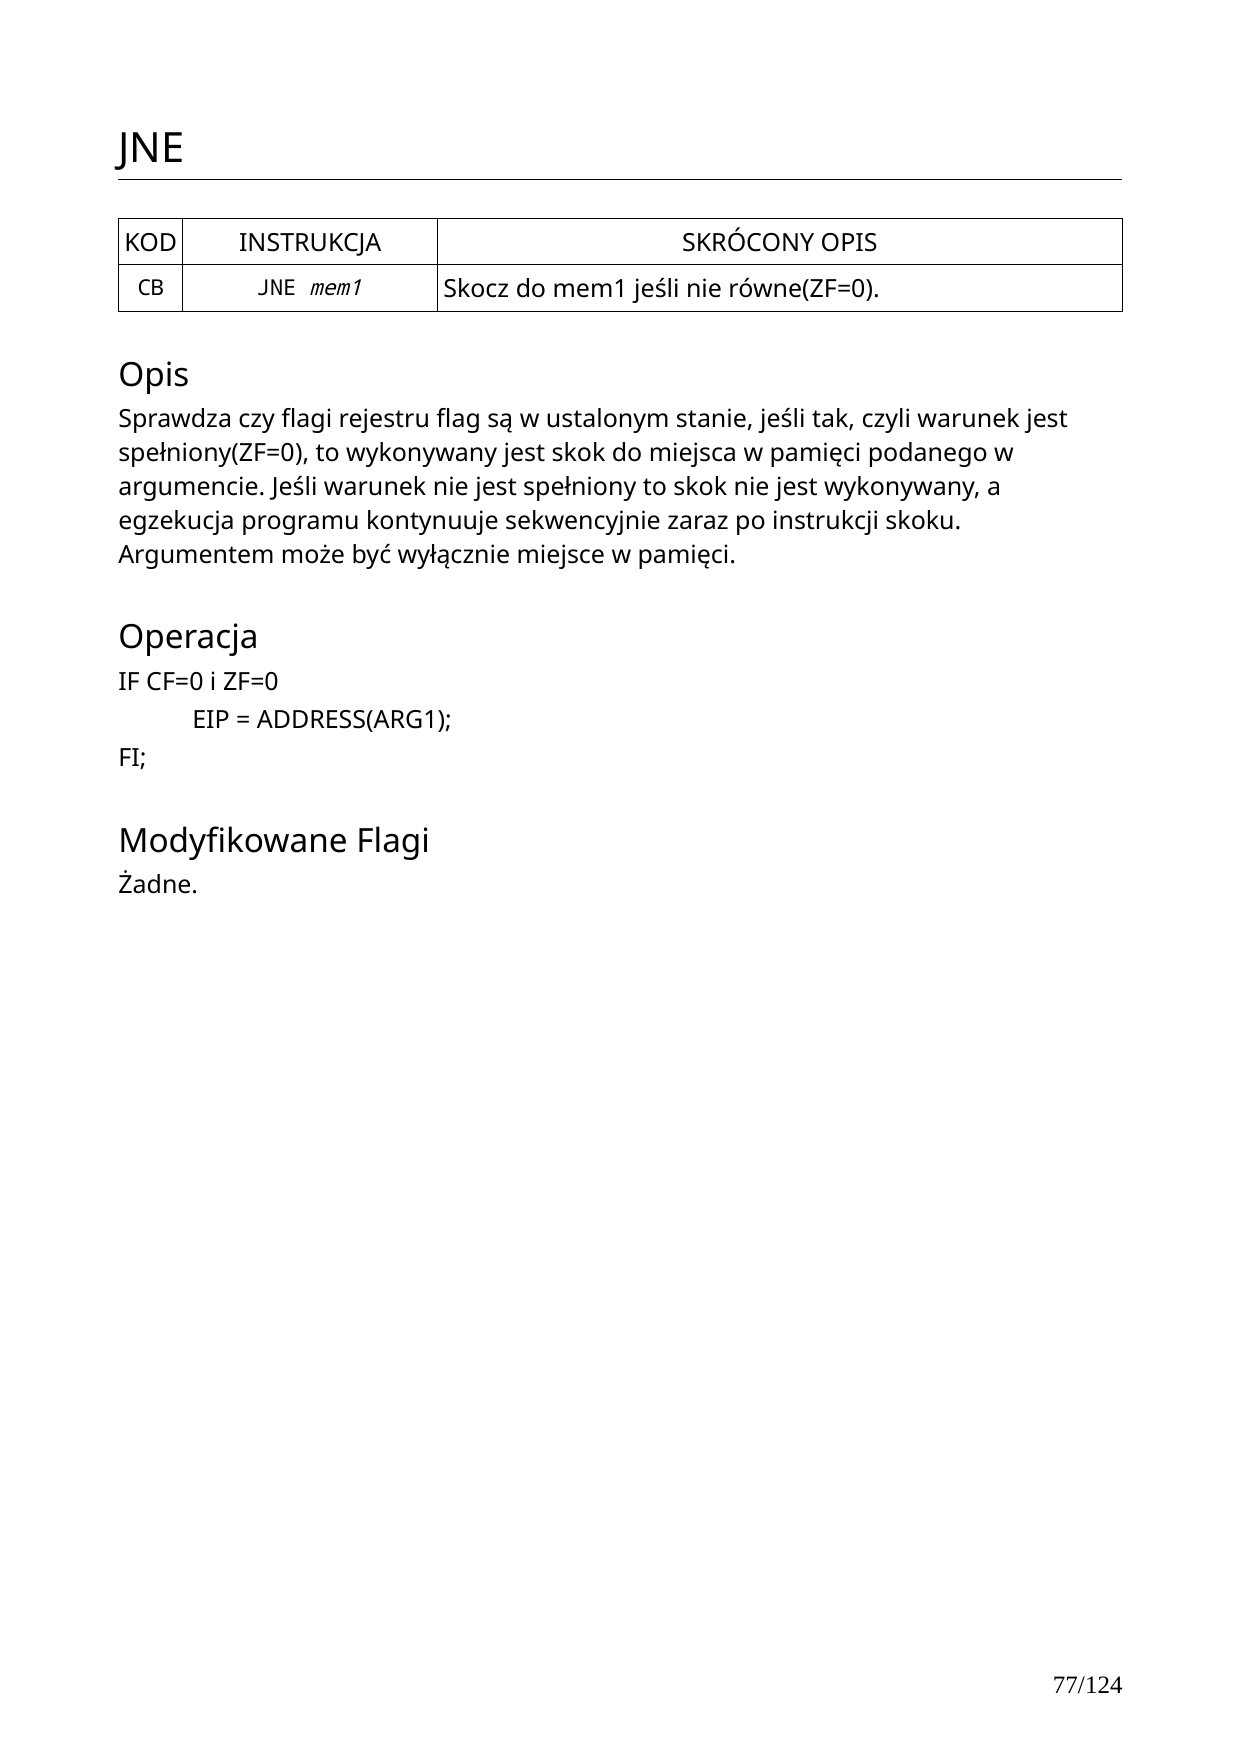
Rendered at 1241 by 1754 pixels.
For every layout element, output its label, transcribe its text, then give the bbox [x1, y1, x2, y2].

table_header SKRÓCONY OPIS [438, 219, 1122, 264]
text IF CF=0 i ZF=0 [118, 663, 1122, 702]
table_cell Skocz do mem1 jeśli nie równe(ZF=0). [438, 265, 1122, 311]
text EIP = ADDRESS(ARG1); [118, 702, 1122, 740]
table_header KOD [119, 219, 182, 264]
text Żadne. [118, 867, 1122, 905]
table_cell CB [119, 265, 182, 311]
text Operacja [118, 613, 1122, 663]
table_cell JNE mem1 [183, 265, 437, 311]
text JNE [118, 118, 1122, 179]
text Opis [118, 350, 1122, 400]
text Modyfikowane Flagi [118, 817, 1122, 867]
text Sprawdza czy flagi rejestru flag są w ustalonym stanie, jeśli tak, czyli warunek jest spełniony(ZF=0), to wykonywany jest skok do miejsca w pamięci podanego w argumencie. Jeśli warunek nie jest spełniony to skok nie jest wykonywany, a egzekucja programu kontynuuje sekwencyjnie zaraz po instrukcji skoku. Argumentem może być wyłącznie miejsce w pamięci. [118, 400, 1122, 575]
table_header INSTRUKCJA [183, 219, 437, 264]
text FI; [118, 740, 1122, 778]
